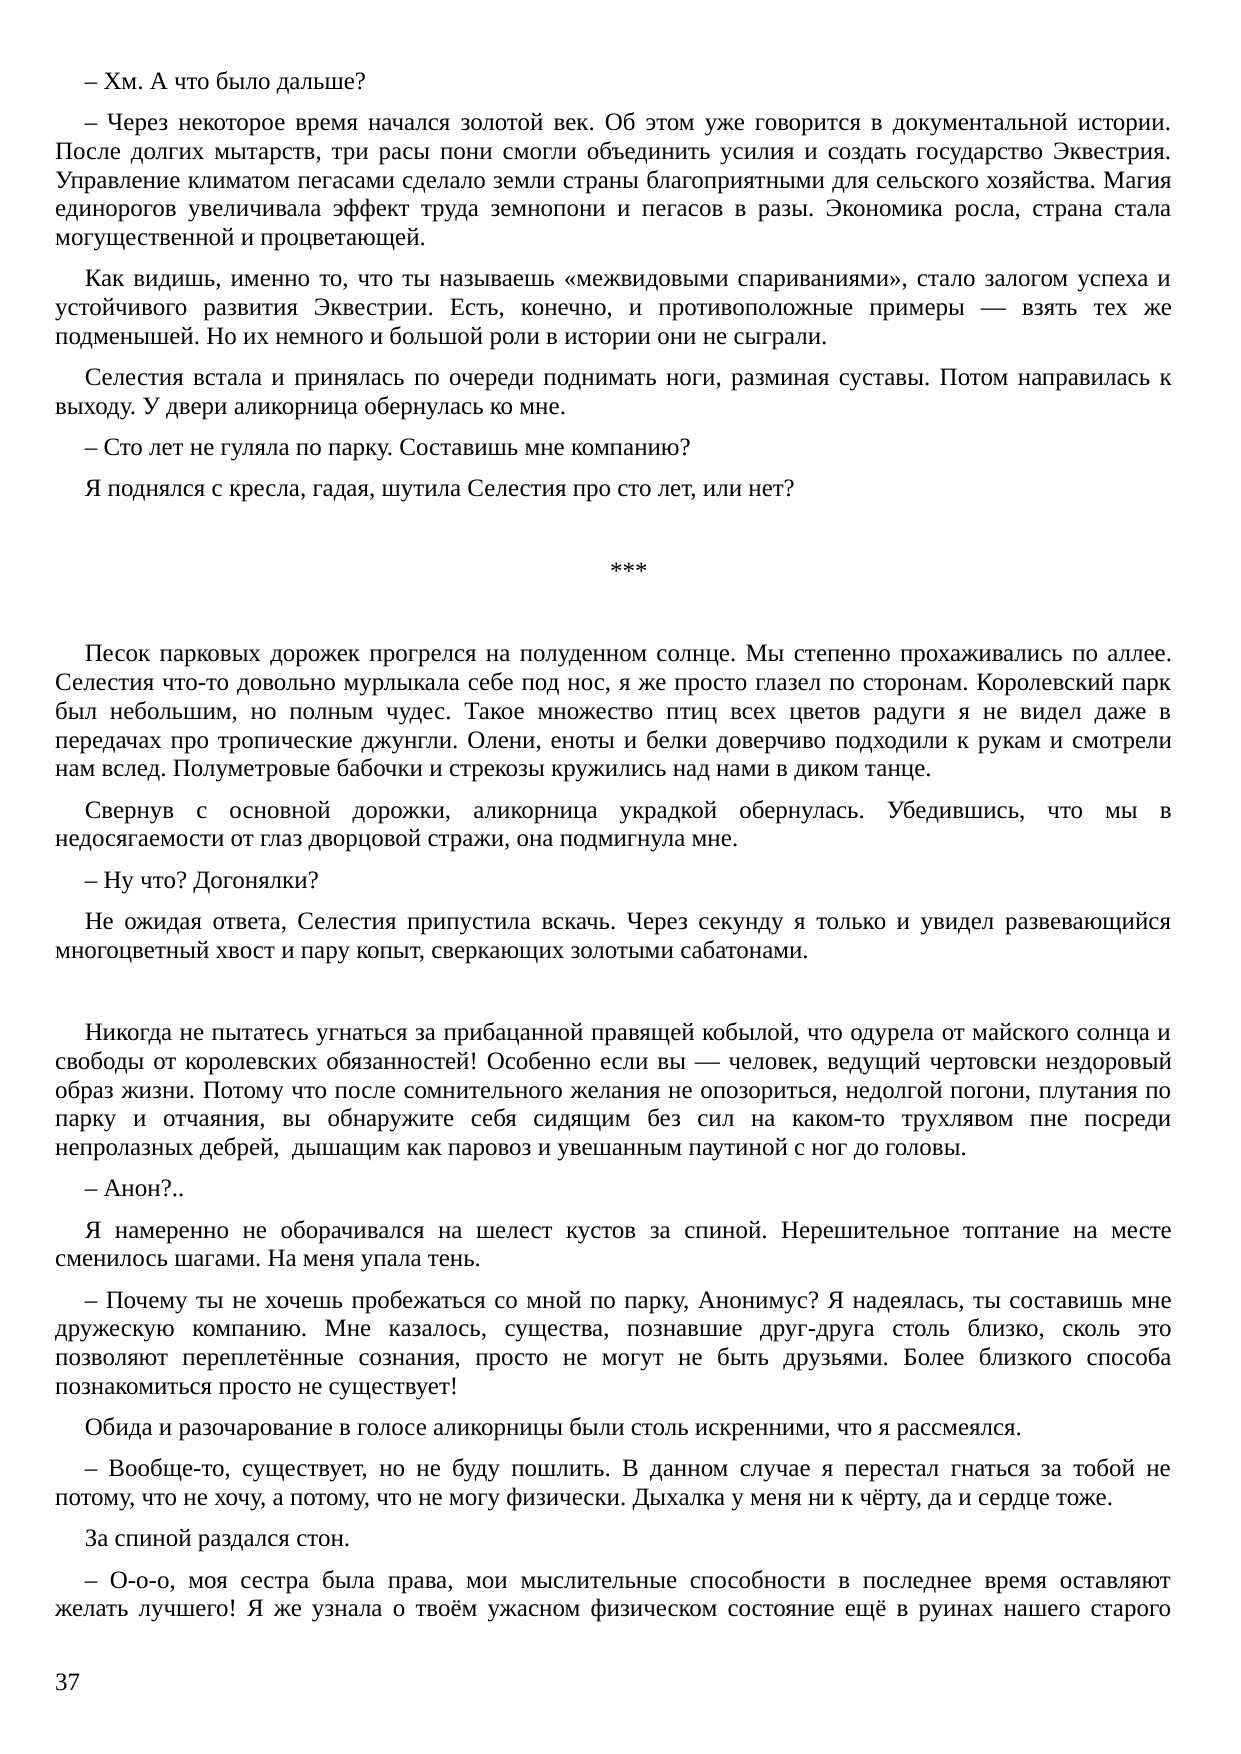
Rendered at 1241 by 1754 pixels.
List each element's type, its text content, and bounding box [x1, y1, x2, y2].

text – Через некоторое время начался золотой век. Об этом уже говорится в документальной истории. После долгих мытарств, три расы пони смогли объединить усилия и создать государство Эквестрия. Управление климатом пегасами сделало земли страны благоприятными для сельского хозяйства. Магия единорогов увеличивала эффект труда земнопони и пегасов в разы. Экономика росла, страна стала могущественной и процветающей. [55, 107, 1173, 251]
text *** [55, 556, 1173, 585]
text – Вообще-то, существует, но не буду пошлить. В данном случае я перестал гнаться за тобой не потому, что не хочу, а потому, что не могу физически. Дыхалка у меня ни к чёрту, да и сердце тоже. [55, 1453, 1173, 1511]
text – О-о-о, моя сестра была права, мои мыслительные способности в последнее время оставляют желать лучшего! Я же узнала о твоём ужасном физическом состояние ещё в руинах нашего старого [55, 1565, 1173, 1622]
text – Хм. А что было дальше? [55, 66, 1173, 95]
text – Анон?.. [55, 1173, 1173, 1202]
text – Сто лет не гуляла по парку. Составишь мне компанию? [55, 432, 1173, 461]
text Не ожидая ответа, Селестия припустила вскачь. Через секунду я только и увидел развевающийся многоцветный хвост и пару копыт, сверкающих золотыми сабатонами. [55, 906, 1173, 963]
text – Ну что? Догонялки? [55, 865, 1173, 893]
text Как видишь, именно то, что ты называешь «межвидовыми спариваниями», стало залогом успеха и устойчивого развития Эквестрии. Есть, конечно, и противоположные примеры — взять тех же подменышей. Но их немного и большой роли в истории они не сыграли. [55, 263, 1173, 350]
text – Почему ты не хочешь пробежаться со мной по парку, Анонимус? Я надеялась, ты составишь мне дружескую компанию. Мне казалось, существа, познавшие друг-друга столь близко, сколь это позволяют переплетённые сознания, просто не могут не быть друзьями. Более близкого способа познакомиться просто не существует! [55, 1285, 1173, 1400]
text Никогда не пытатесь угнаться за прибацанной правящей кобылой, что одурела от майского солнца и свободы от королевских обязанностей! Особенно если вы — человек, ведущий чертовски нездоровый образ жизни. Потому что после сомнительного желания не опозориться, недолгой погони, плутания по парку и отчаяния, вы обнаружите себя сидящим без сил на каком-то трухлявом пне посреди непролазных дебрей, дышащим как паровоз и увешанным паутиной с ног до головы. [55, 1017, 1173, 1161]
text За спиной раздался стон. [55, 1523, 1173, 1552]
text Я поднялся с кресла, гадая, шутила Селестия про сто лет, или нет? [55, 473, 1173, 502]
text Песок парковых дорожек прогрелся на полуденном солнце. Мы степенно прохаживались по аллее. Селестия что-то довольно мурлыкала себе под нос, я же просто глазел по сторонам. Королевский парк был небольшим, но полным чудес. Такое множество птиц всех цветов радуги я не видел даже в передачах про тропические джунгли. Олени, еноты и белки доверчиво подходили к рукам и смотрели нам вслед. Полуметровые бабочки и стрекозы кружились над нами в диком танце. [55, 638, 1173, 782]
text Свернув с основной дорожки, аликорница украдкой обернулась. Убедившись, что мы в недосягаемости от глаз дворцовой стражи, она подмигнула мне. [55, 795, 1173, 852]
text Обида и разочарование в голосе аликорницы были столь искренними, что я рассмеялся. [55, 1412, 1173, 1441]
text Селестия встала и принялась по очереди поднимать ноги, разминая суставы. Потом направилась к выходу. У двери аликорница обернулась ко мне. [55, 362, 1173, 420]
text Я намеренно не оборачивался на шелест кустов за спиной. Нерешительное топтание на месте сменилось шагами. На меня упала тень. [55, 1215, 1173, 1272]
